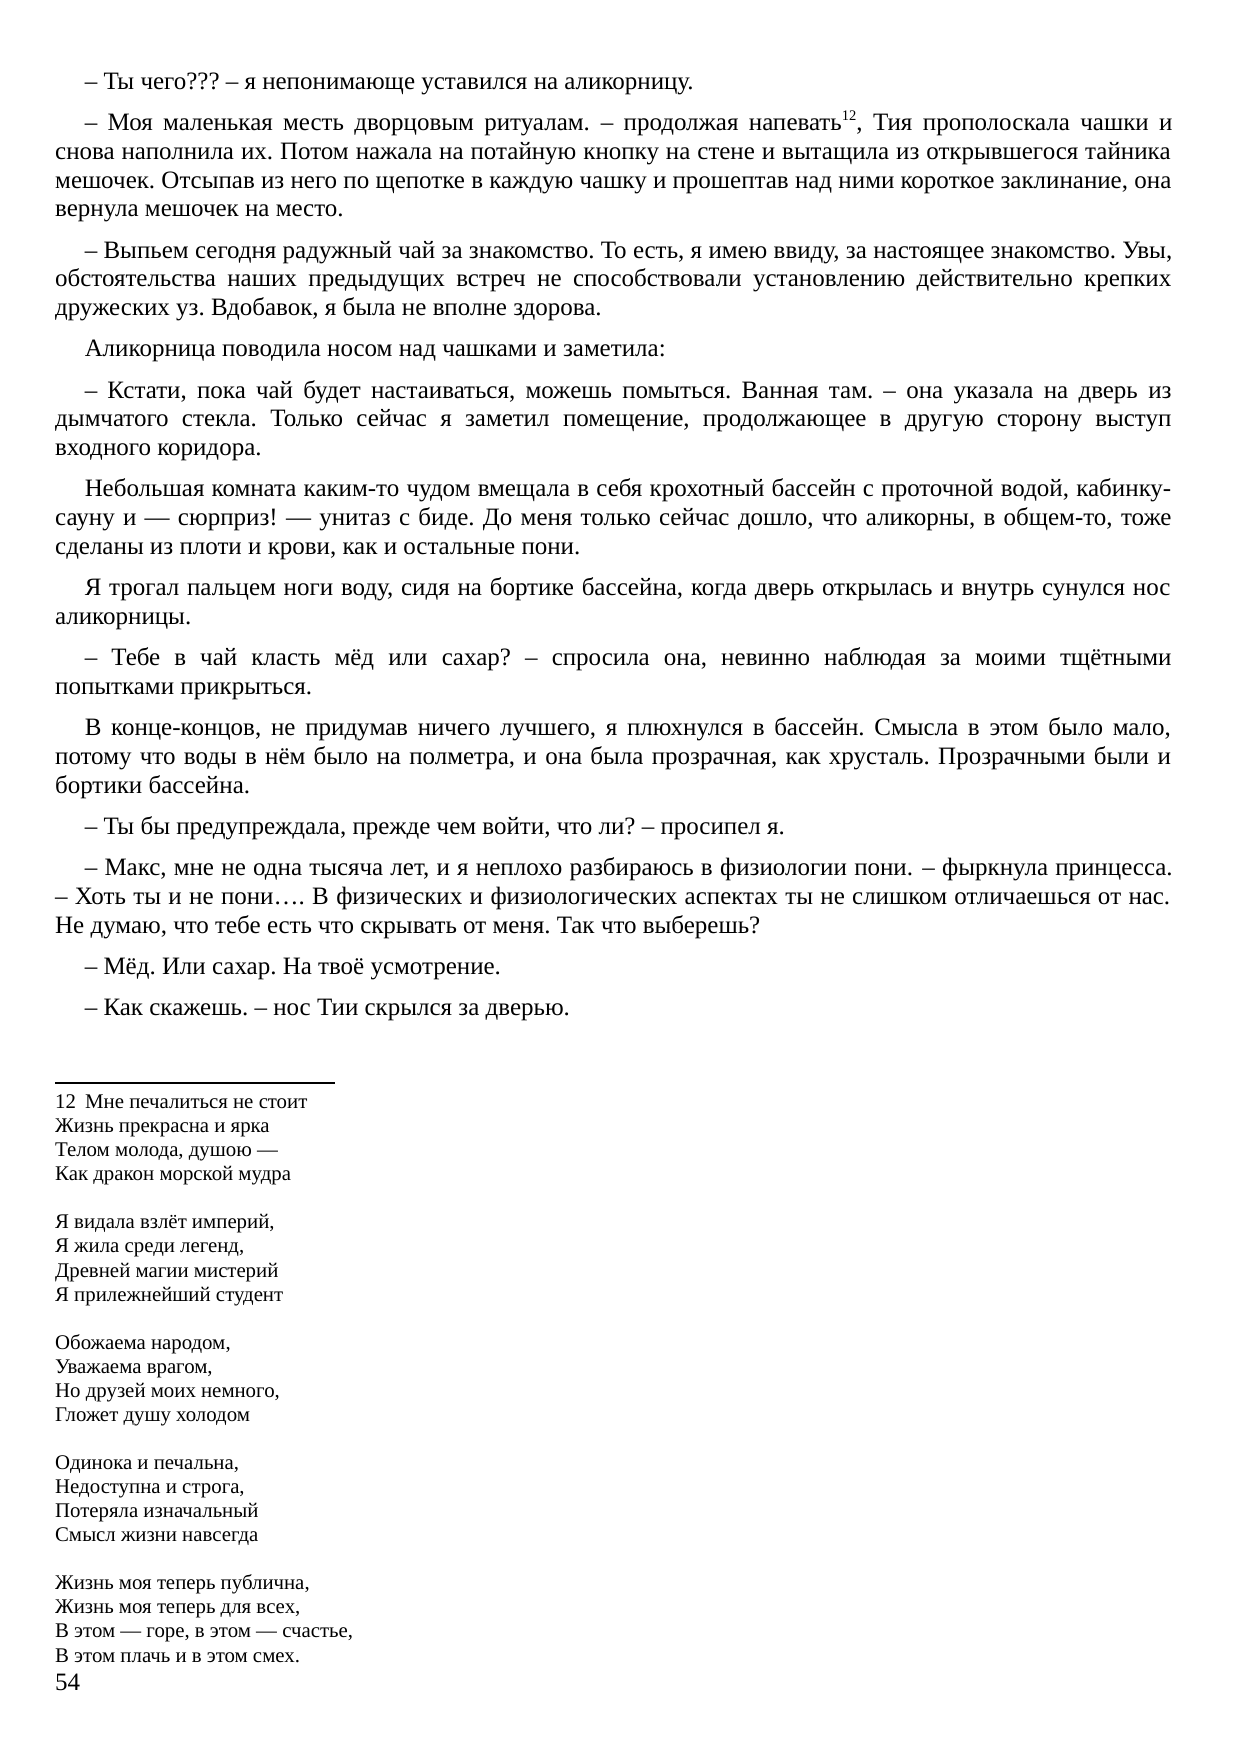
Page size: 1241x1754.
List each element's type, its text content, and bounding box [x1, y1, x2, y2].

text Аликорница поводила носом над чашками и заметила: [55, 333, 1173, 362]
text Небольшая комната каким-то чудом вмещала в себя крохотный бассейн с проточной водой, кабинку-сауну и — сюрприз! — унитаз с биде. До меня только сейчас дошло, что аликорны, в общем-то, тоже сделаны из плоти и крови, как и остальные пони. [55, 473, 1173, 560]
text Обожаема народом, [55, 1330, 1173, 1354]
text Телом молода, душою — [55, 1137, 1173, 1161]
text – Как скажешь. – нос Тии скрылся за дверью. [55, 992, 1173, 1021]
text – Кстати, пока чай будет настаиваться, можешь помыться. Ванная там. – она указала на дверь из дымчатого стекла. Только сейчас я заметил помещение, продолжающее в другую сторону выступ входного коридора. [55, 375, 1173, 461]
text Одинока и печальна, [55, 1450, 1173, 1474]
text Жизнь моя теперь для всех, [55, 1594, 1173, 1618]
text Недоступна и строга, [55, 1474, 1173, 1498]
text – Мёд. Или сахар. На твоё усмотрение. [55, 951, 1173, 980]
text Я прилежнейший студент [55, 1282, 1173, 1306]
text Я жила среди легенд, [55, 1233, 1173, 1257]
text Жизнь моя теперь публична, [55, 1570, 1173, 1594]
text В этом — горе, в этом — счастье, [55, 1618, 1173, 1642]
text – Макс, мне не одна тысяча лет, и я неплохо разбираюсь в физиологии пони. – фыркнула принцесса. – Хоть ты и не пони…. В физических и физиологических аспектах ты не слишком отличаешься от нас. Не думаю, что тебе есть что скрывать от меня. Так что выберешь? [55, 852, 1173, 938]
text – Моя маленькая месть дворцовым ритуалам. – продолжая напевать, Тия прополоскала чашки и снова наполнила их. Потом нажала на потайную кнопку на стене и вытащила из открывшегося тайника мешочек. Отсыпав из него по щепотке в каждую чашку и прошептав над ними короткое заклинание, она вернула мешочек на место. [55, 107, 1173, 222]
text – Ты чего??? – я непонимающе уставился на аликорницу. [55, 66, 1173, 95]
text Уважаема врагом, [55, 1354, 1173, 1378]
text Мне печалиться не стоит [55, 1089, 1173, 1113]
text Но друзей моих немного, [55, 1378, 1173, 1402]
text Жизнь прекрасна и ярка [55, 1113, 1173, 1137]
text В конце-концов, не придумав ничего лучшего, я плюхнулся в бассейн. Смысла в этом было мало, потому что воды в нём было на полметра, и она была прозрачная, как хрусталь. Прозрачными были и бортики бассейна. [55, 712, 1173, 798]
text Смысл жизни навсегда [55, 1522, 1173, 1546]
text – Тебе в чай класть мёд или сахар? – спросила она, невинно наблюдая за моими тщётными попытками прикрыться. [55, 642, 1173, 700]
text Я трогал пальцем ноги воду, сидя на бортике бассейна, когда дверь открылась и внутрь сунулся нос аликорницы. [55, 572, 1173, 630]
text Я видала взлёт империй, [55, 1209, 1173, 1233]
text – Ты бы предупреждала, прежде чем войти, что ли? – просипел я. [55, 811, 1173, 840]
text – Выпьем сегодня радужный чай за знакомство. То есть, я имею ввиду, за настоящее знакомство. Увы, обстоятельства наших предыдущих встреч не способствовали установлению действительно крепких дружеских уз. Вдобавок, я была не вполне здорова. [55, 235, 1173, 321]
text Древней магии мистерий [55, 1257, 1173, 1282]
text В этом плачь и в этом смех. [55, 1642, 1173, 1667]
text Гложет душу холодом [55, 1402, 1173, 1426]
text Потеряла изначальный [55, 1498, 1173, 1522]
text Как дракон морской мудра [55, 1161, 1173, 1185]
